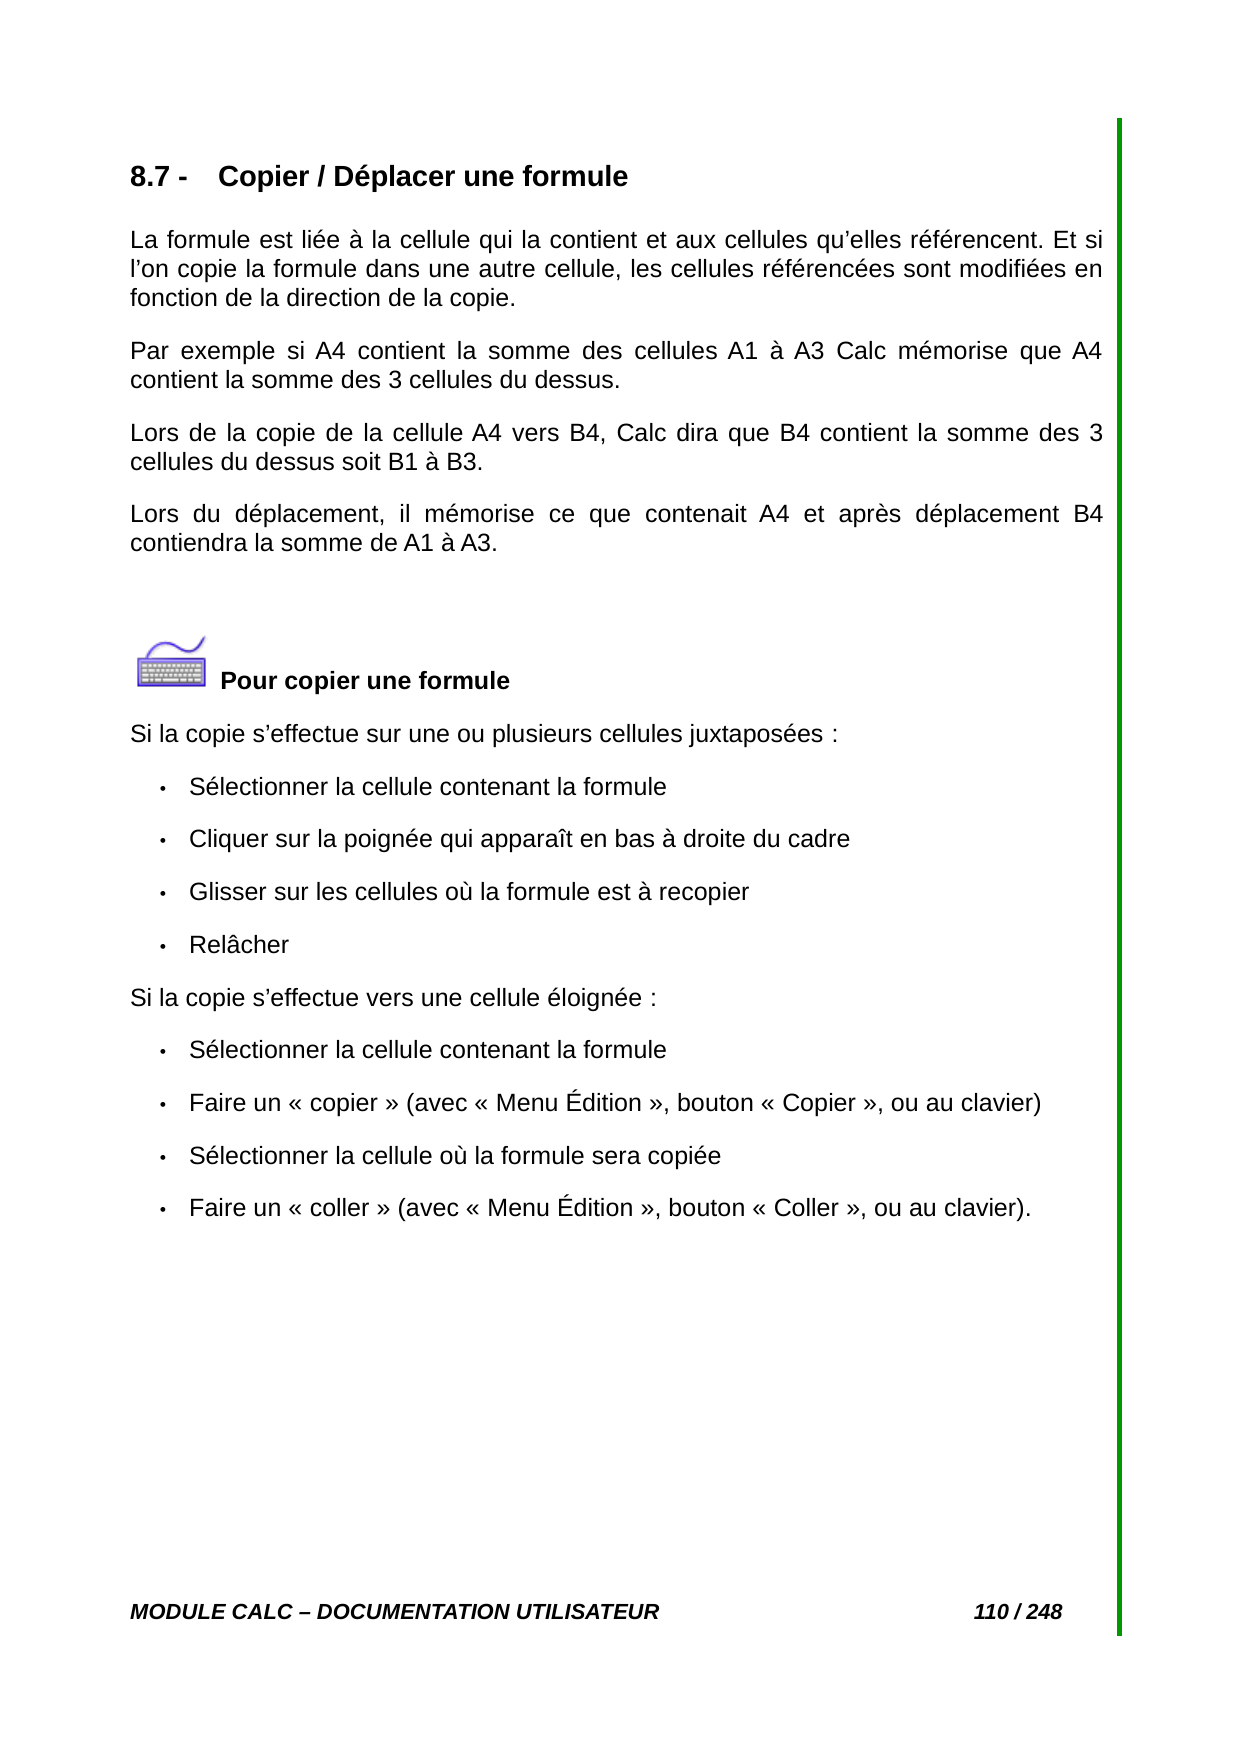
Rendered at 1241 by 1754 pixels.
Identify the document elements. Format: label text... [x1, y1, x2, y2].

list Sélectionner la cellule contenant la formule [159, 772, 1105, 801]
list Cliquer sur la poignée qui apparaît en bas à droite du cadre [159, 824, 1105, 853]
list Relâcher [159, 930, 1105, 959]
picture [133, 625, 209, 701]
list Sélectionner la cellule où la formule sera copiée [159, 1141, 1105, 1169]
list Faire un « copier » (avec « Menu Édition », bouton « Copier », ou au clavier) [159, 1088, 1105, 1117]
subtitle Copier / Déplacer une formule [130, 159, 1105, 193]
text Si la copie s’effectue sur une ou plusieurs cellules juxtaposées : [130, 719, 1105, 748]
list Glisser sur les cellules où la formule est à recopier [159, 877, 1105, 906]
list Sélectionner la cellule contenant la formule [159, 1035, 1105, 1064]
list Faire un « coller » (avec « Menu Édition », bouton « Coller », ou au clavier). [159, 1193, 1105, 1222]
text Lors du déplacement, il mémorise ce que contenait A4 et après déplacement B4 contiendra la somme de A1 à A3. [130, 499, 1105, 557]
text La formule est liée à la cellule qui la contient et aux cellules qu’elles référencent. Et si l’on copie la formule dans une autre cellule, les cellules référencées sont modifiées en fonction de la direction de la copie. [130, 225, 1105, 312]
text Par exemple si A4 contient la somme des cellules A1 à A3 Calc mémorise que A4 contient la somme des 3 cellules du dessus. [130, 336, 1105, 394]
text Lors de la copie de la cellule A4 vers B4, Calc dira que B4 contient la somme des 3 cellules du dessus soit B1 à B3. [130, 417, 1105, 476]
text Pour copier une formule [209, 666, 1105, 695]
text Si la copie s’effectue vers une cellule éloignée : [130, 982, 1105, 1011]
